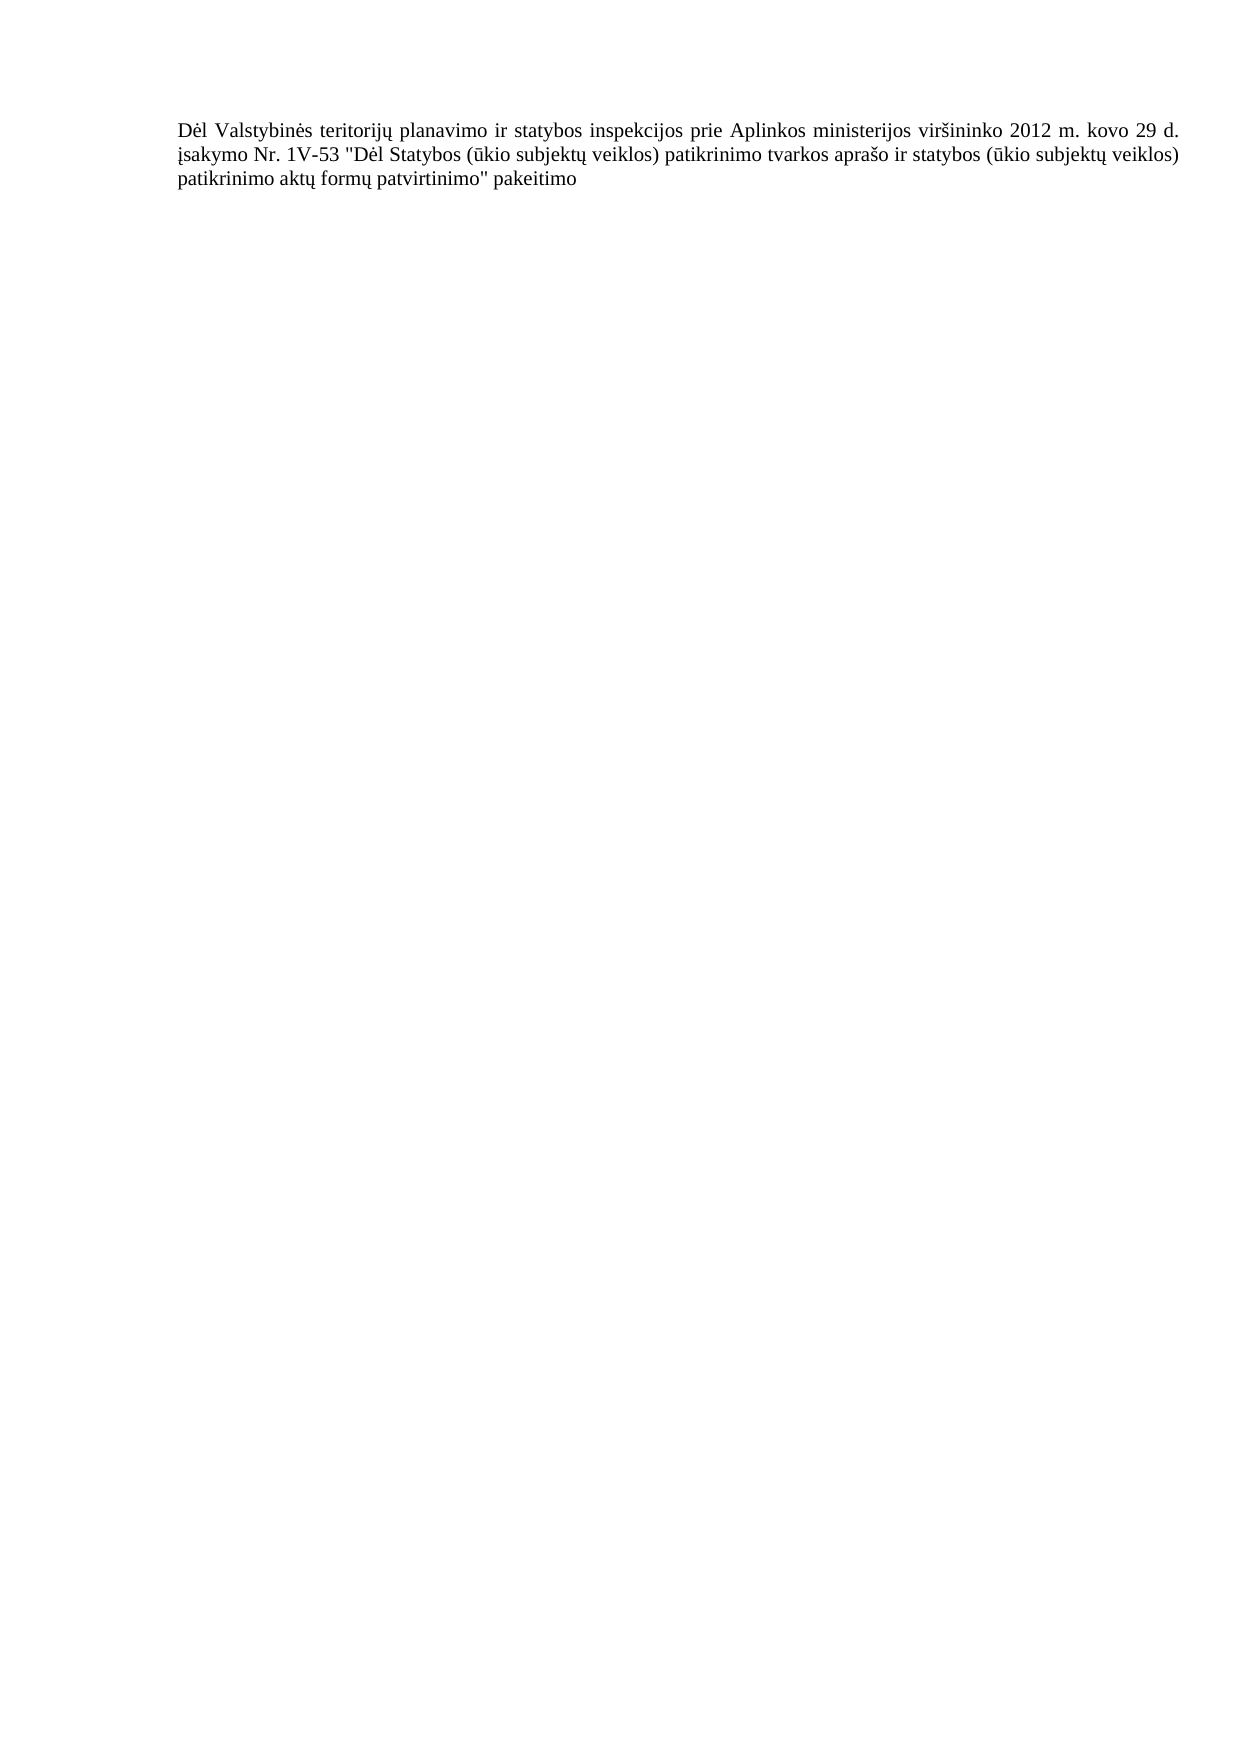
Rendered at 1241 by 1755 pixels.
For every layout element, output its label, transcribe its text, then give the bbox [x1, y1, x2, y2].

text Dėl Valstybinės teritorijų planavimo ir statybos inspekcijos prie Aplinkos ministerijos viršininko 2012 m. kovo 29 d. įsakymo Nr. 1V-53 "Dėl Statybos (ūkio subjektų veiklos) patikrinimo tvarkos aprašo ir statybos (ūkio subjektų veiklos) patikrinimo aktų formų patvirtinimo" pakeitimo [177, 118, 1181, 190]
